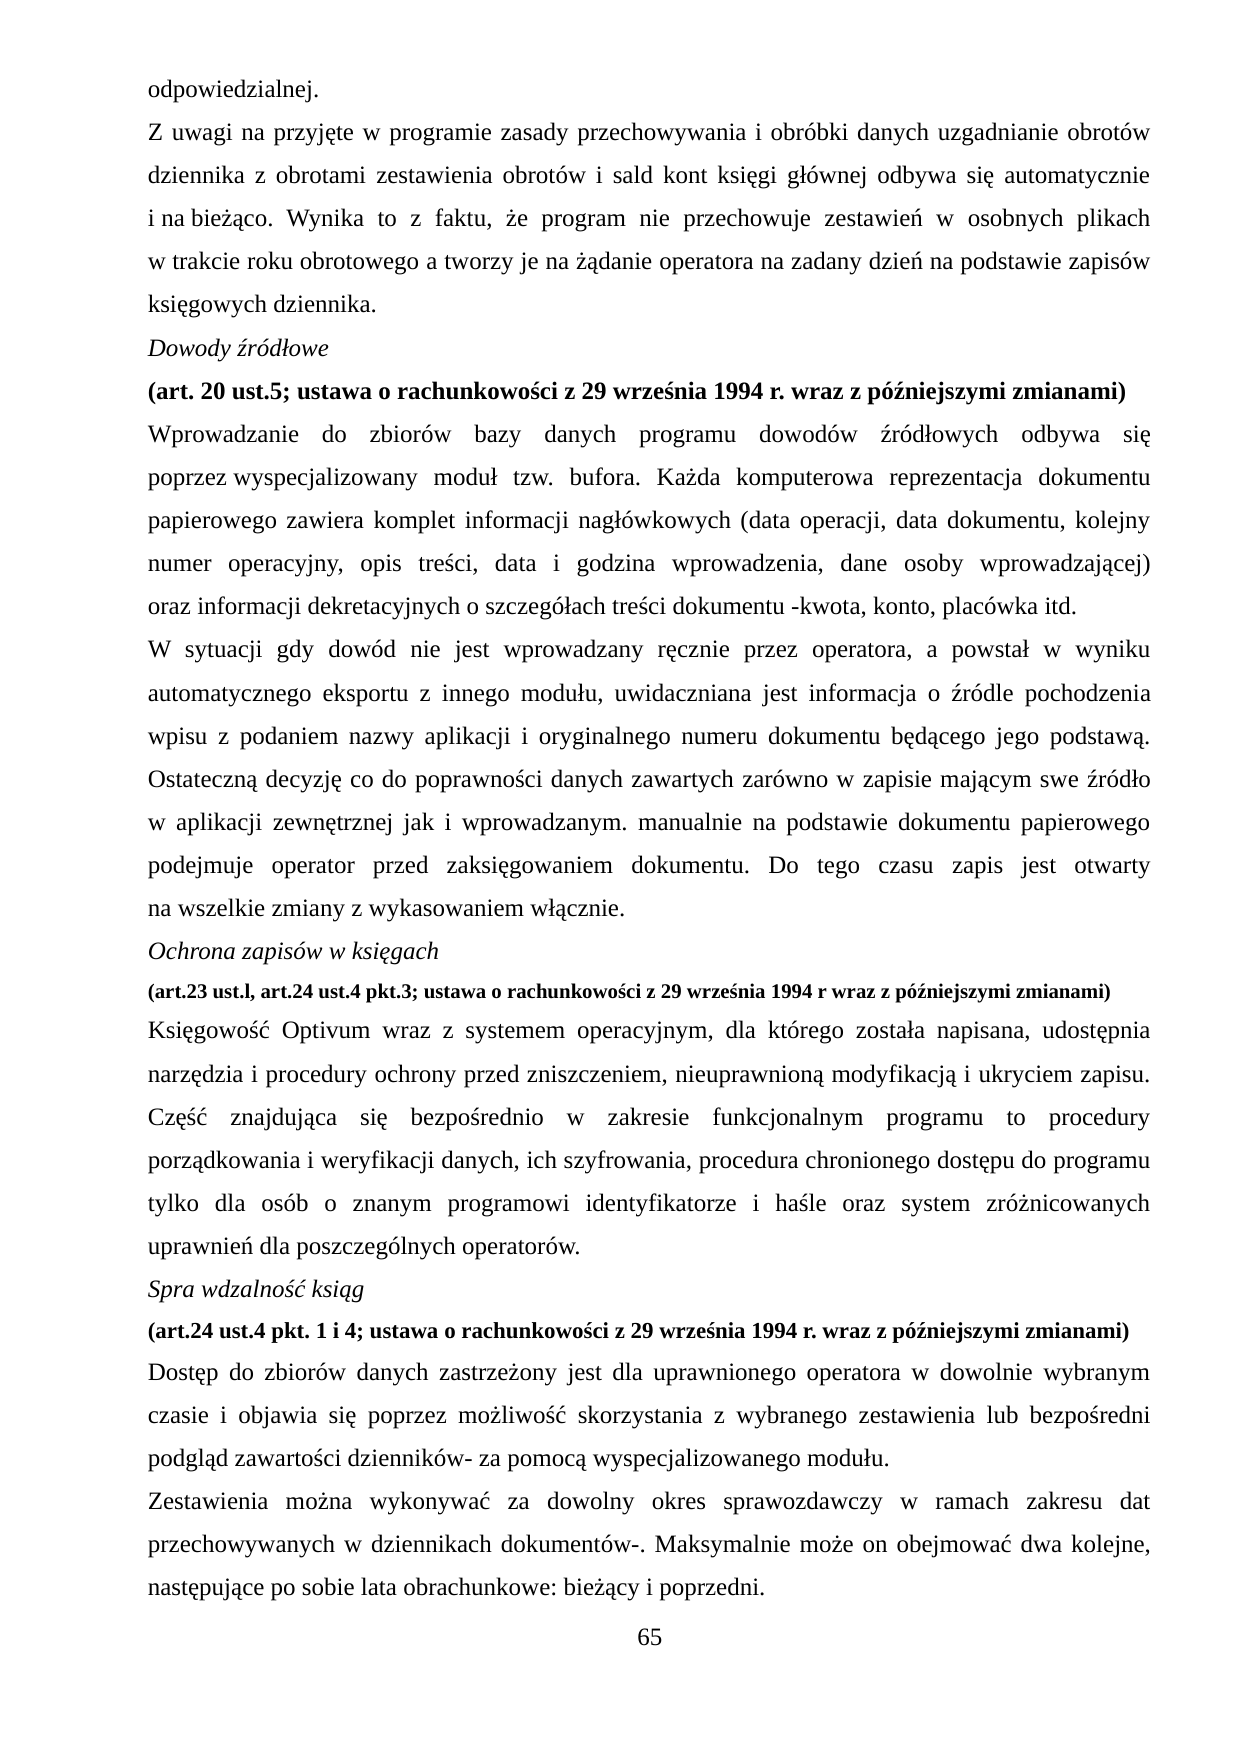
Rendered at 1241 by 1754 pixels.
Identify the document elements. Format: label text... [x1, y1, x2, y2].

text (art. 20 ust.5; ustawa o rachunkowości z 29 września 1994 r. wraz z późniejszymi zmianami) [148, 376, 1151, 404]
text Księgowość Optivum wraz z systemem operacyjnym, dla którego została napisana, udostępnia narzędzia i procedury ochrony przed zniszczeniem, nieuprawnioną modyfikacją i ukryciem zapisu. Część znajdująca się bezpośrednio w zakresie funkcjonalnym programu to procedury porządkowania i weryfikacji danych, ich szyfrowania, procedura chronionego dostępu do programu tylko dla osób o znanym programowi identyfikatorze i haśle oraz system zróżnicowanych uprawnień dla poszczególnych operatorów. [148, 1016, 1151, 1260]
text W sytuacji gdy dowód nie jest wprowadzany ręcznie przez operatora, a powstał w wyniku automatycznego eksportu z innego modułu, uwidaczniana jest informacja o źródle pochodzenia wpisu z podaniem nazwy aplikacji i oryginalnego numeru dokumentu będącego jego podstawą. Ostateczną decyzję co do poprawności danych zawartych zarówno w zapisie mającym swe źródło w aplikacji zewnętrznej jak i wprowadzanym. manualnie na podstawie dokumentu papierowego podejmuje operator przed zaksięgowaniem dokumentu. Do tego czasu zapis jest otwarty na wszelkie zmiany z wykasowaniem włącznie. [148, 634, 1151, 922]
text Spra wdzalność ksiąg [148, 1274, 1151, 1303]
text Ochrona zapisów w księgach [148, 936, 1151, 965]
text odpowiedzialnej. [148, 74, 1151, 103]
text (art.24 ust.4 pkt. 1 i 4; ustawa o rachunkowości z 29 września 1994 r. wraz z późniejszymi zmianami) [148, 1317, 1151, 1344]
text Dostęp do zbiorów danych zastrzeżony jest dla uprawnionego operatora w dowolnie wybranym czasie i objawia się poprzez możliwość skorzystania z wybranego zestawienia lub bezpośredni podgląd zawartości dzienników- za pomocą wyspecjalizowanego modułu. [148, 1357, 1151, 1472]
text Dowody źródłowe [148, 333, 1151, 361]
text (art.23 ust.l, art.24 ust.4 pkt.3; ustawa o rachunkowości z 29 września 1994 r wraz z późniejszymi zmianami) [148, 979, 1151, 1003]
text Z uwagi na przyjęte w programie zasady przechowywania i obróbki danych uzgadnianie obrotów dziennika z obrotami zestawienia obrotów i sald kont księgi głównej odbywa się automatycznie i na bieżąco. Wynika to z faktu, że program nie przechowuje zestawień w osobnych plikach w trakcie roku obrotowego a tworzy je na żądanie operatora na zadany dzień na podstawie zapisów księgowych dziennika. [148, 117, 1151, 318]
text Zestawienia można wykonywać za dowolny okres sprawozdawczy w ramach zakresu dat przechowywanych w dziennikach dokumentów-. Maksymalnie może on obejmować dwa kolejne, następujące po sobie lata obrachunkowe: bieżący i poprzedni. [148, 1486, 1151, 1601]
text Wprowadzanie do zbiorów bazy danych programu dowodów źródłowych odbywa się poprzez wyspecjalizowany moduł tzw. bufora. Każda komputerowa reprezentacja dokumentu papierowego zawiera komplet informacji nagłówkowych (data operacji, data dokumentu, kolejny numer operacyjny, opis treści, data i godzina wprowadzenia, dane osoby wprowadzającej) oraz informacji dekretacyjnych o szczegółach treści dokumentu -kwota, konto, placówka itd. [148, 419, 1151, 620]
